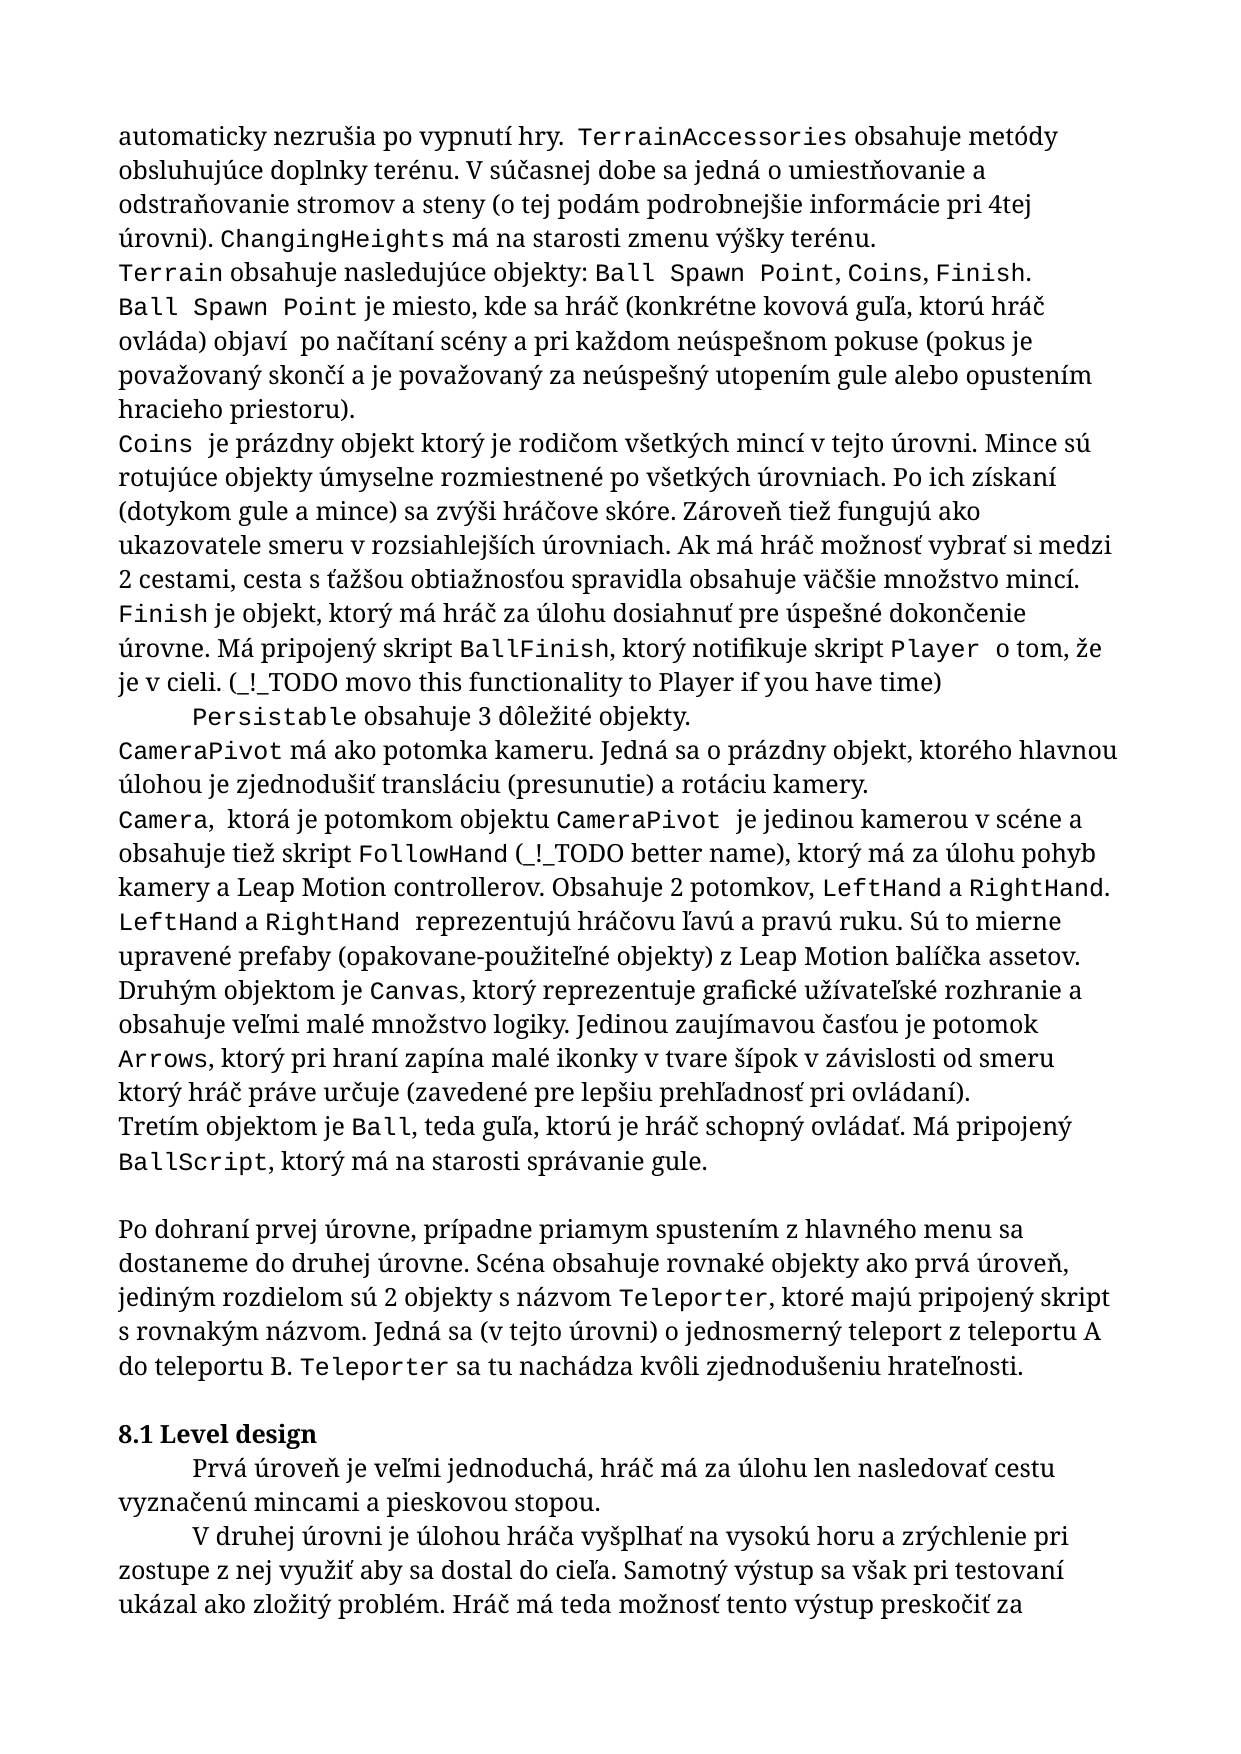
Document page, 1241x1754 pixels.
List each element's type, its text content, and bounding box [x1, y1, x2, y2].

text Finish je objekt, ktorý má hráč za úlohu dosiahnuť pre úspešné dokončenie úrovne. Má pripojený skript BallFinish, ktorý notifikuje skript Player o tom, že je v cieli. (_!_TODO movo this functionality to Player if you have time) [118, 596, 1122, 699]
text Coins je prázdny objekt ktorý je rodičom všetkých mincí v tejto úrovni. Mince sú rotujúce objekty úmyselne rozmiestnené po všetkých úrovniach. Po ich získaní (dotykom gule a mince) sa zvýši hráčove skóre. Zároveň tiež fungujú ako ukazovatele smeru v rozsiahlejších úrovniach. Ak má hráč možnosť vybrať si medzi 2 cestami, cesta s ťažšou obtiažnosťou spravidla obsahuje väčšie množstvo mincí. [118, 426, 1122, 596]
text Prvá úroveň je veľmi jednoduchá, hráč má za úlohu len nasledovať cestu vyznačenú mincami a pieskovou stopou. [118, 1451, 1122, 1519]
text 8.1 Level design [118, 1416, 1122, 1451]
text Po dohraní prvej úrovne, prípadne priamym spustením z hlavného menu sa dostaneme do druhej úrovne. Scéna obsahuje rovnaké objekty ako prvá úroveň, jediným rozdielom sú 2 objekty s názvom Teleporter, ktoré majú pripojený skript s rovnakým názvom. Jedná sa (v tejto úrovni) o jednosmerný teleport z teleportu A do teleportu B. Teleporter sa tu nachádza kvôli zjednodušeniu hrateľnosti. [118, 1178, 1122, 1416]
text V druhej úrovni je úlohou hráča vyšplhať na vysokú horu a zrýchlenie pri zostupe z nej využiť aby sa dostal do cieľa. Samotný výstup sa však pri testovaní ukázal ako zložitý problém. Hráč má teda možnosť tento výstup preskočiť za [118, 1519, 1122, 1621]
text CameraPivot má ako potomka kameru. Jedná sa o prázdny objekt, ktorého hlavnou úlohou je zjednodušiť transláciu (presunutie) a rotáciu kamery. [118, 733, 1122, 801]
text Druhým objektom je Canvas, ktorý reprezentuje grafické užívateľské rozhranie a obsahuje veľmi malé množstvo logiky. Jedinou zaujímavou časťou je potomok Arrows, ktorý pri hraní zapína malé ikonky v tvare šípok v závislosti od smeru ktorý hráč práve určuje (zavedené pre lepšiu prehľadnosť pri ovládaní). Tretím objektom je Ball, teda guľa, ktorú je hráč schopný ovládať. Má pripojený BallScript, ktorý má na starosti správanie gule. [118, 972, 1122, 1178]
text Camera, ktorá je potomkom objektu CameraPivot je jedinou kamerou v scéne a obsahuje tiež skript FollowHand (_!_TODO better name), ktorý má za úlohu pohyb kamery a Leap Motion controllerov. Obsahuje 2 potomkov, LeftHand a RightHand. LeftHand a RightHand reprezentujú hráčovu ľavú a pravú ruku. Sú to mierne upravené prefaby (opakovane-použiteľné objekty) z Leap Motion balíčka assetov. [118, 801, 1122, 972]
text Persistable obsahuje 3 dôležité objekty. [118, 699, 1122, 733]
text automaticky nezrušia po vypnutí hry. TerrainAccessories obsahuje metódy obsluhujúce doplnky terénu. V súčasnej dobe sa jedná o umiestňovanie a odstraňovanie stromov a steny (o tej podám podrobnejšie informácie pri 4tej úrovni). ChangingHeights má na starosti zmenu výšky terénu. Terrain obsahuje nasledujúce objekty: Ball Spawn Point, Coins, Finish. Ball Spawn Point je miesto, kde sa hráč (konkrétne kovová guľa, ktorú hráč ovláda) objaví po načítaní scény a pri každom neúspešnom pokuse (pokus je považovaný skončí a je považovaný za neúspešný utopením gule alebo opustením hracieho priestoru). [118, 118, 1122, 426]
